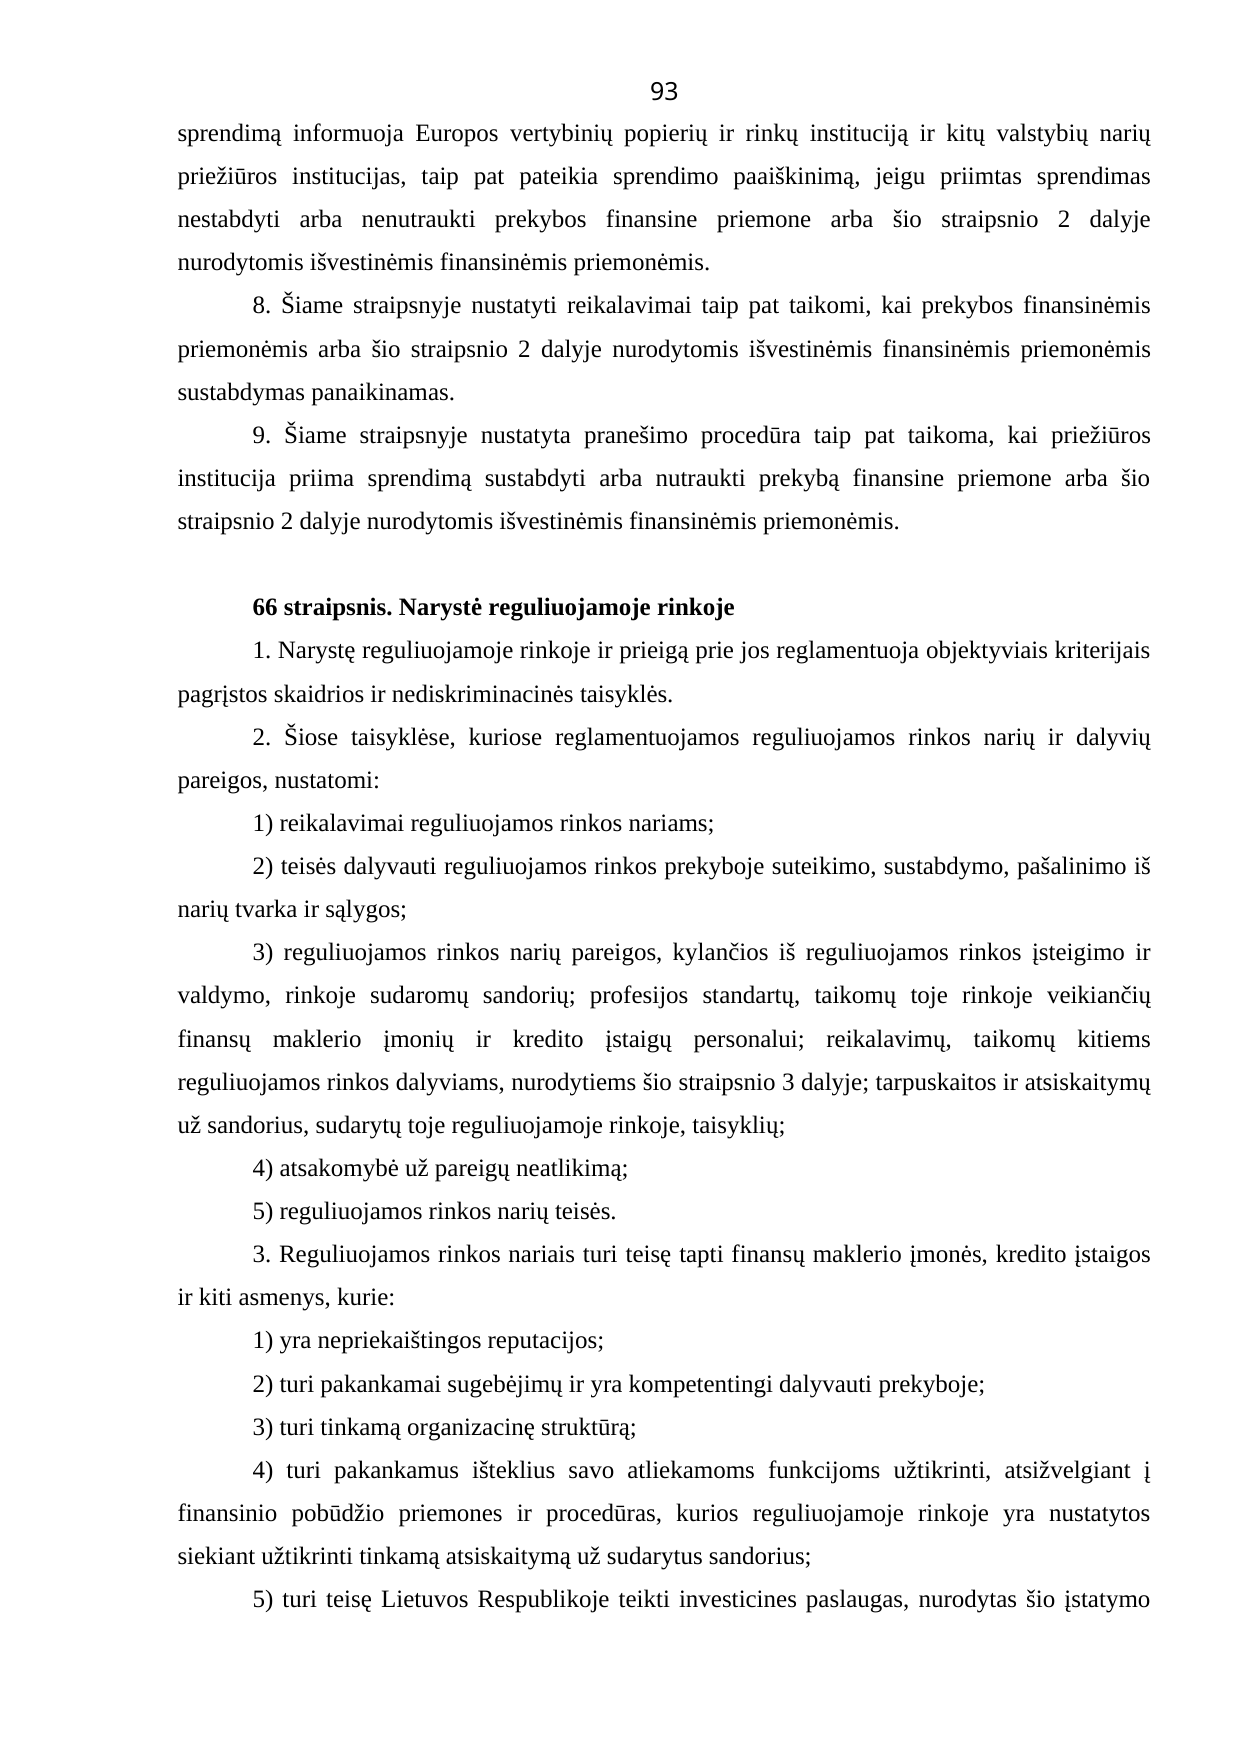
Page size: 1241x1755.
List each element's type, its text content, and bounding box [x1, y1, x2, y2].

text 9. Šiame straipsnyje nustatyta pranešimo procedūra taip pat taikoma, kai priežiūros institucija priima sprendimą sustabdyti arba nutraukti prekybą finansine priemone arba šio straipsnio 2 dalyje nurodytomis išvestinėmis finansinėmis priemonėmis. [177, 420, 1152, 535]
text 4) atsakomybė už pareigų neatlikimą; [177, 1153, 1152, 1182]
text 8. Šiame straipsnyje nustatyti reikalavimai taip pat taikomi, kai prekybos finansinėmis priemonėmis arba šio straipsnio 2 dalyje nurodytomis išvestinėmis finansinėmis priemonėmis sustabdymas panaikinamas. [177, 291, 1152, 406]
text 2) teisės dalyvauti reguliuojamos rinkos prekyboje suteikimo, sustabdymo, pašalinimo iš narių tvarka ir sąlygos; [177, 851, 1152, 923]
text 3. Reguliuojamos rinkos nariais turi teisę tapti finansų maklerio įmonės, kredito įstaigos ir kiti asmenys, kurie: [177, 1239, 1152, 1311]
text 5) reguliuojamos rinkos narių teisės. [177, 1196, 1152, 1225]
text 66 straipsnis. Narystė reguliuojamoje rinkoje [177, 592, 1152, 621]
text 1) yra nepriekaištingos reputacijos; [177, 1326, 1152, 1354]
text 5) turi teisę Lietuvos Respublikoje teikti investicines paslaugas, nurodytas šio įstatymo [177, 1584, 1152, 1613]
text 1. Narystę reguliuojamoje rinkoje ir prieigą prie jos reglamentuoja objektyviais kriterijais pagrįstos skaidrios ir nediskriminacinės taisyklės. [177, 636, 1152, 707]
text 3) turi tinkamą organizacinę struktūrą; [177, 1412, 1152, 1441]
text 1) reikalavimai reguliuojamos rinkos nariams; [177, 808, 1152, 837]
text sprendimą informuoja Europos vertybinių popierių ir rinkų instituciją ir kitų valstybių narių priežiūros institucijas, taip pat pateikia sprendimo paaiškinimą, jeigu priimtas sprendimas nestabdyti arba nenutraukti prekybos finansine priemone arba šio straipsnio 2 dalyje nurodytomis išvestinėmis finansinėmis priemonėmis. [177, 118, 1152, 276]
text 2. Šiose taisyklėse, kuriose reglamentuojamos reguliuojamos rinkos narių ir dalyvių pareigos, nustatomi: [177, 722, 1152, 794]
text 4) turi pakankamus išteklius savo atliekamoms funkcijoms užtikrinti, atsižvelgiant į finansinio pobūdžio priemones ir procedūras, kurios reguliuojamoje rinkoje yra nustatytos siekiant užtikrinti tinkamą atsiskaitymą už sudarytus sandorius; [177, 1455, 1152, 1570]
text 3) reguliuojamos rinkos narių pareigos, kylančios iš reguliuojamos rinkos įsteigimo ir valdymo, rinkoje sudaromų sandorių; profesijos standartų, taikomų toje rinkoje veikiančių finansų maklerio įmonių ir kredito įstaigų personalui; reikalavimų, taikomų kitiems reguliuojamos rinkos dalyviams, nurodytiems šio straipsnio 3 dalyje; tarpuskaitos ir atsiskaitymų už sandorius, sudarytų toje reguliuojamoje rinkoje, taisyklių; [177, 937, 1152, 1139]
text 2) turi pakankamai sugebėjimų ir yra kompetentingi dalyvauti prekyboje; [177, 1369, 1152, 1397]
